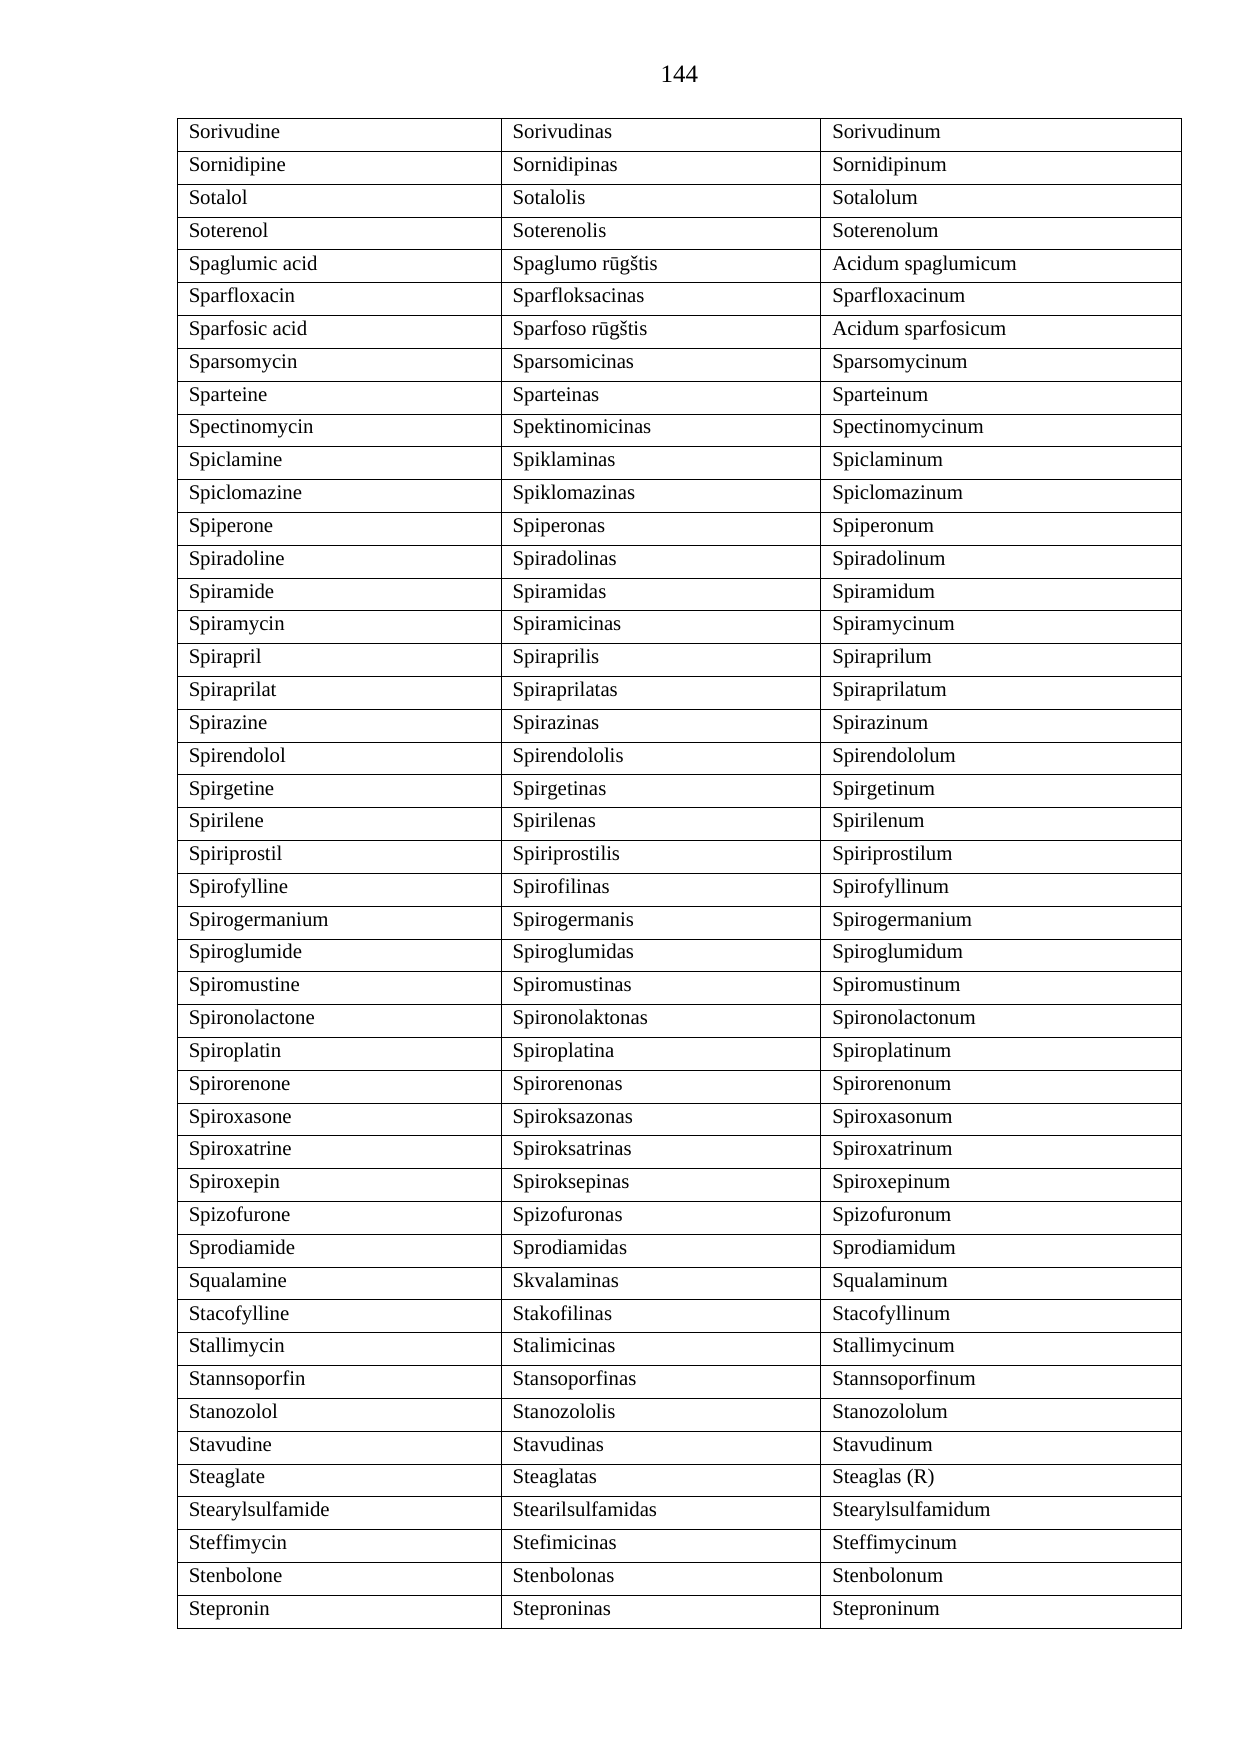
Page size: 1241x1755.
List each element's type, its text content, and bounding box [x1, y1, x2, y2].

table_cell Spiramycin [178, 611, 501, 643]
table_cell Spiradolinum [821, 546, 1181, 577]
table_cell Stepronin [178, 1596, 501, 1627]
table_cell Spirilenas [502, 808, 820, 840]
table_cell Spiraprilatum [821, 677, 1181, 709]
table_cell Spiperonas [502, 513, 820, 545]
table_cell Stannsoporfin [178, 1366, 501, 1398]
table_cell Stallimycin [178, 1333, 501, 1365]
table_cell Sparsomycin [178, 349, 501, 381]
table_cell Soterenol [178, 218, 501, 249]
table_cell Spiroglumidum [821, 940, 1181, 971]
table_cell Spirogermanium [821, 907, 1181, 938]
table_cell Spirilenum [821, 808, 1181, 840]
table_cell Steaglate [178, 1465, 501, 1496]
table_cell Acidum spaglumicum [821, 250, 1181, 282]
table_cell Spirorenonas [502, 1071, 820, 1102]
table_cell Steaglas (R) [821, 1465, 1181, 1496]
table_cell Spizofuronum [821, 1202, 1181, 1234]
table_cell Steffimycinum [821, 1530, 1181, 1562]
table_cell Spaglumic acid [178, 250, 501, 282]
table_cell Sparsomicinas [502, 349, 820, 381]
table_cell Spiclaminum [821, 447, 1181, 479]
table_cell Sparteinas [502, 382, 820, 413]
table_cell Soterenolum [821, 218, 1181, 249]
table_cell Spiroplatinum [821, 1038, 1181, 1070]
table_cell Stavudine [178, 1432, 501, 1463]
table_cell Spiromustinas [502, 972, 820, 1004]
table_cell Spiroxatrinum [821, 1136, 1181, 1168]
table_cell Spiclomazinum [821, 480, 1181, 512]
table_cell Spectinomycin [178, 415, 501, 446]
table_cell Spiramidum [821, 579, 1181, 610]
table_cell Sparfloxacin [178, 283, 501, 315]
table_cell Sparfosic acid [178, 316, 501, 348]
table_cell Sprodiamide [178, 1235, 501, 1267]
table_cell Spiklomazinas [502, 480, 820, 512]
table_cell Steaglatas [502, 1465, 820, 1496]
table_cell Spiraprilis [502, 644, 820, 676]
table_cell Squalaminum [821, 1268, 1181, 1299]
table_cell Spironolactone [178, 1005, 501, 1037]
table_cell Spironolactonum [821, 1005, 1181, 1037]
table_cell Spiramycinum [821, 611, 1181, 643]
table_cell Spizofurone [178, 1202, 501, 1234]
table_cell Spirorenonum [821, 1071, 1181, 1102]
table_cell Sotalol [178, 185, 501, 217]
table_cell Stavudinas [502, 1432, 820, 1463]
table_cell Sparfloksacinas [502, 283, 820, 315]
table_cell Steproninas [502, 1596, 820, 1627]
table_cell Spirapril [178, 644, 501, 676]
table_cell Sorivudinas [502, 119, 820, 151]
table_cell Spaglumo rūgštis [502, 250, 820, 282]
table_cell Stenbolonum [821, 1563, 1181, 1595]
table_cell Sornidipine [178, 152, 501, 184]
table_cell Sparteinum [821, 382, 1181, 413]
table_cell Stansoporfinas [502, 1366, 820, 1398]
table_cell Spectinomycinum [821, 415, 1181, 446]
table_cell Spirgetinas [502, 775, 820, 807]
table_cell Stanozololis [502, 1399, 820, 1431]
table_cell Stakofilinas [502, 1300, 820, 1332]
table_cell Sparfloxacinum [821, 283, 1181, 315]
table_cell Stalimicinas [502, 1333, 820, 1365]
table_cell Spiroksepinas [502, 1169, 820, 1201]
table_cell Spiradolinas [502, 546, 820, 577]
table_cell Stenbolonas [502, 1563, 820, 1595]
table_cell Spirilene [178, 808, 501, 840]
table_cell Stenbolone [178, 1563, 501, 1595]
table_cell Spiroksazonas [502, 1104, 820, 1135]
table_cell Spiperonum [821, 513, 1181, 545]
table_cell Spirendololis [502, 743, 820, 774]
table_cell Sprodiamidum [821, 1235, 1181, 1267]
table_cell Stavudinum [821, 1432, 1181, 1463]
table_cell Spiriprostilis [502, 841, 820, 873]
table_cell Spiroxepinum [821, 1169, 1181, 1201]
table_cell Stallimycinum [821, 1333, 1181, 1365]
table_cell Sorivudine [178, 119, 501, 151]
table_cell Stacofylline [178, 1300, 501, 1332]
table_cell Spiromustine [178, 972, 501, 1004]
table_cell Stanozololum [821, 1399, 1181, 1431]
table_cell Spiromustinum [821, 972, 1181, 1004]
table_cell Sparteine [178, 382, 501, 413]
table_cell Steproninum [821, 1596, 1181, 1627]
table_cell Spiroglumide [178, 940, 501, 971]
table_cell Spiclamine [178, 447, 501, 479]
table_cell Spirgetine [178, 775, 501, 807]
table_cell Stearilsulfamidas [502, 1497, 820, 1529]
table_cell Spirofylline [178, 874, 501, 906]
table_cell Sparsomycinum [821, 349, 1181, 381]
table_cell Sotalolis [502, 185, 820, 217]
table_cell Spiramicinas [502, 611, 820, 643]
table_cell Stefimicinas [502, 1530, 820, 1562]
table_cell Spiroxatrine [178, 1136, 501, 1168]
table_cell Stacofyllinum [821, 1300, 1181, 1332]
table_cell Spiradoline [178, 546, 501, 577]
table_cell Spirendololum [821, 743, 1181, 774]
table_cell Sprodiamidas [502, 1235, 820, 1267]
table_cell Spiroxepin [178, 1169, 501, 1201]
table_cell Sornidipinas [502, 152, 820, 184]
table_cell Spirofyllinum [821, 874, 1181, 906]
table_cell Spirendolol [178, 743, 501, 774]
table_cell Spiperone [178, 513, 501, 545]
table_cell Spirorenone [178, 1071, 501, 1102]
table_cell Stannsoporfinum [821, 1366, 1181, 1398]
table_cell Skvalaminas [502, 1268, 820, 1299]
table_cell Spiroplatina [502, 1038, 820, 1070]
table_cell Spektinomicinas [502, 415, 820, 446]
table_cell Spirgetinum [821, 775, 1181, 807]
table_cell Spirogermanium [178, 907, 501, 938]
table_cell Spirazinum [821, 710, 1181, 742]
table_cell Sotalolum [821, 185, 1181, 217]
table_cell Spirazine [178, 710, 501, 742]
table_cell Spiroxasone [178, 1104, 501, 1135]
table_cell Spiramide [178, 579, 501, 610]
table_cell Spironolaktonas [502, 1005, 820, 1037]
table_cell Steffimycin [178, 1530, 501, 1562]
table_cell Spiklaminas [502, 447, 820, 479]
table_cell Spiraprilum [821, 644, 1181, 676]
table_cell Spiramidas [502, 579, 820, 610]
table_cell Spiraprilatas [502, 677, 820, 709]
table_cell Spiclomazine [178, 480, 501, 512]
table_cell Spirofilinas [502, 874, 820, 906]
table_cell Spiriprostil [178, 841, 501, 873]
table_cell Sorivudinum [821, 119, 1181, 151]
table_cell Spirazinas [502, 710, 820, 742]
table_cell Sornidipinum [821, 152, 1181, 184]
table_cell Spiroxasonum [821, 1104, 1181, 1135]
table_cell Soterenolis [502, 218, 820, 249]
table_cell Spiriprostilum [821, 841, 1181, 873]
table_cell Stearylsulfamidum [821, 1497, 1181, 1529]
table_cell Squalamine [178, 1268, 501, 1299]
table_cell Spiroplatin [178, 1038, 501, 1070]
table_cell Spiroglumidas [502, 940, 820, 971]
table_cell Spizofuronas [502, 1202, 820, 1234]
table_cell Acidum sparfosicum [821, 316, 1181, 348]
table_cell Stanozolol [178, 1399, 501, 1431]
table_cell Stearylsulfamide [178, 1497, 501, 1529]
table_cell Sparfoso rūgštis [502, 316, 820, 348]
table_cell Spiraprilat [178, 677, 501, 709]
table_cell Spirogermanis [502, 907, 820, 938]
table_cell Spiroksatrinas [502, 1136, 820, 1168]
